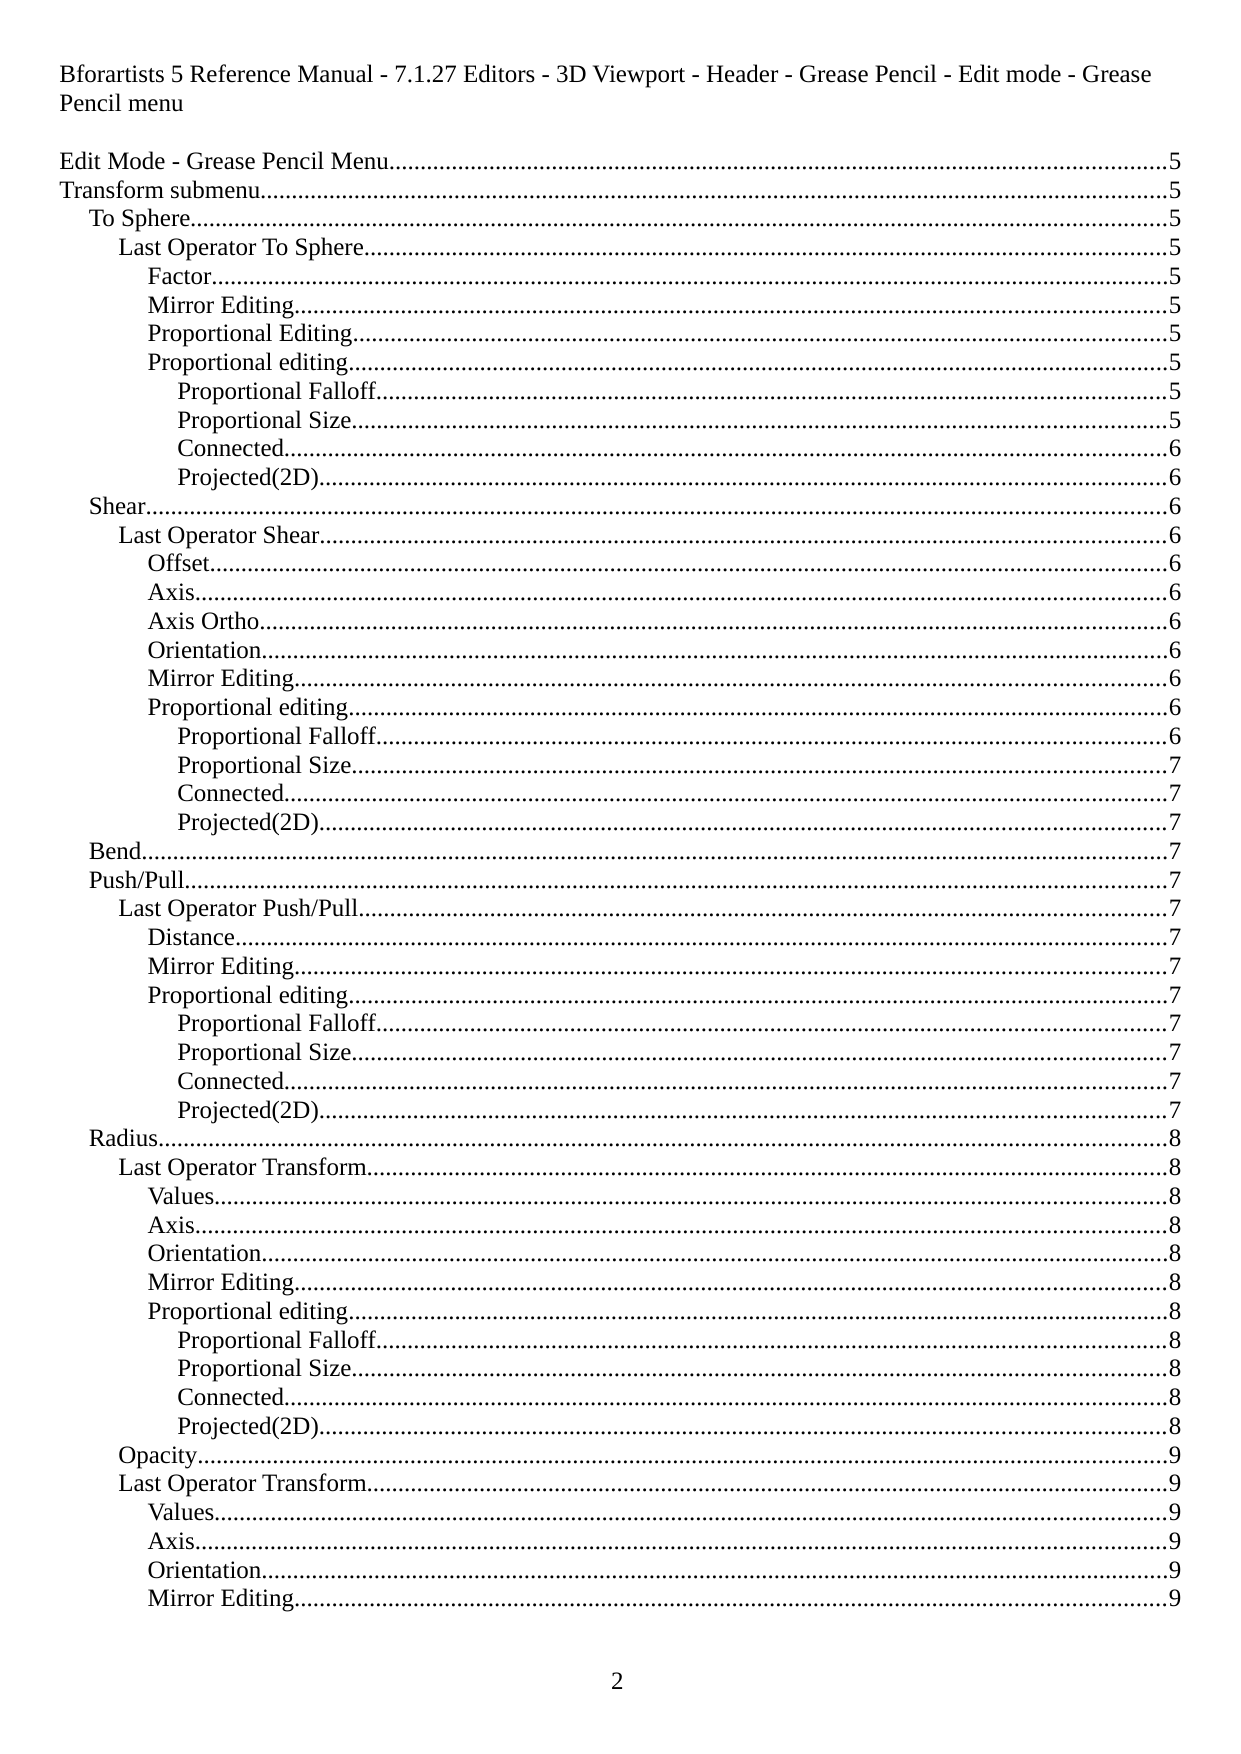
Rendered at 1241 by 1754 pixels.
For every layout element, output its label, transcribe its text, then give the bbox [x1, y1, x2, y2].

text Proportional Size 7 [177, 1037, 1181, 1066]
text Offset 6 [147, 548, 1181, 577]
text Proportional editing 8 [147, 1296, 1181, 1325]
text Radius 8 [88, 1123, 1181, 1152]
text Mirror Editing 5 [147, 290, 1181, 318]
text Last Operator Transform 8 [118, 1152, 1181, 1181]
text Proportional Size 8 [177, 1353, 1181, 1382]
text Projected(2D) 7 [177, 807, 1181, 836]
text Proportional Editing 5 [147, 318, 1181, 347]
text Values 8 [147, 1181, 1181, 1210]
text Factor 5 [147, 261, 1181, 290]
text Proportional Size 5 [177, 405, 1181, 433]
text Proportional Falloff 6 [177, 721, 1181, 750]
text Mirror Editing 8 [147, 1267, 1181, 1296]
text Axis 9 [147, 1526, 1181, 1555]
text Proportional Falloff 8 [177, 1325, 1181, 1353]
text To Sphere 5 [88, 203, 1181, 232]
text Axis 8 [147, 1210, 1181, 1238]
text Last Operator Transform 9 [118, 1468, 1181, 1497]
text Axis Ortho 6 [147, 606, 1181, 635]
text Projected(2D) 8 [177, 1411, 1181, 1440]
text Projected(2D) 7 [177, 1095, 1181, 1123]
text Projected(2D) 6 [177, 462, 1181, 491]
text Edit Mode - Grease Pencil Menu 5 [59, 146, 1181, 175]
text Orientation 8 [147, 1238, 1181, 1267]
text Last Operator To Sphere 5 [118, 232, 1181, 261]
text Push/Pull 7 [88, 865, 1181, 893]
text Last Operator Push/Pull 7 [118, 893, 1181, 922]
text Mirror Editing 6 [147, 663, 1181, 692]
text Proportional editing 5 [147, 347, 1181, 376]
text Proportional editing 7 [147, 980, 1181, 1008]
text Axis 6 [147, 577, 1181, 606]
text Transform submenu 5 [59, 175, 1181, 203]
text Mirror Editing 9 [147, 1583, 1181, 1612]
text Connected 7 [177, 1066, 1181, 1095]
text Distance 7 [147, 922, 1181, 951]
text Proportional Falloff 5 [177, 376, 1181, 405]
text Mirror Editing 7 [147, 951, 1181, 980]
text Proportional Size 7 [177, 750, 1181, 778]
text Connected 6 [177, 433, 1181, 462]
text Last Operator Shear 6 [118, 520, 1181, 548]
text Connected 8 [177, 1382, 1181, 1411]
text Opacity 9 [118, 1440, 1181, 1468]
text Proportional Falloff 7 [177, 1008, 1181, 1037]
text Proportional editing 6 [147, 692, 1181, 721]
text Orientation 6 [147, 635, 1181, 663]
text Bend 7 [88, 836, 1181, 865]
text Shear 6 [88, 491, 1181, 520]
text Connected 7 [177, 778, 1181, 807]
text Orientation 9 [147, 1555, 1181, 1583]
text Values 9 [147, 1497, 1181, 1526]
